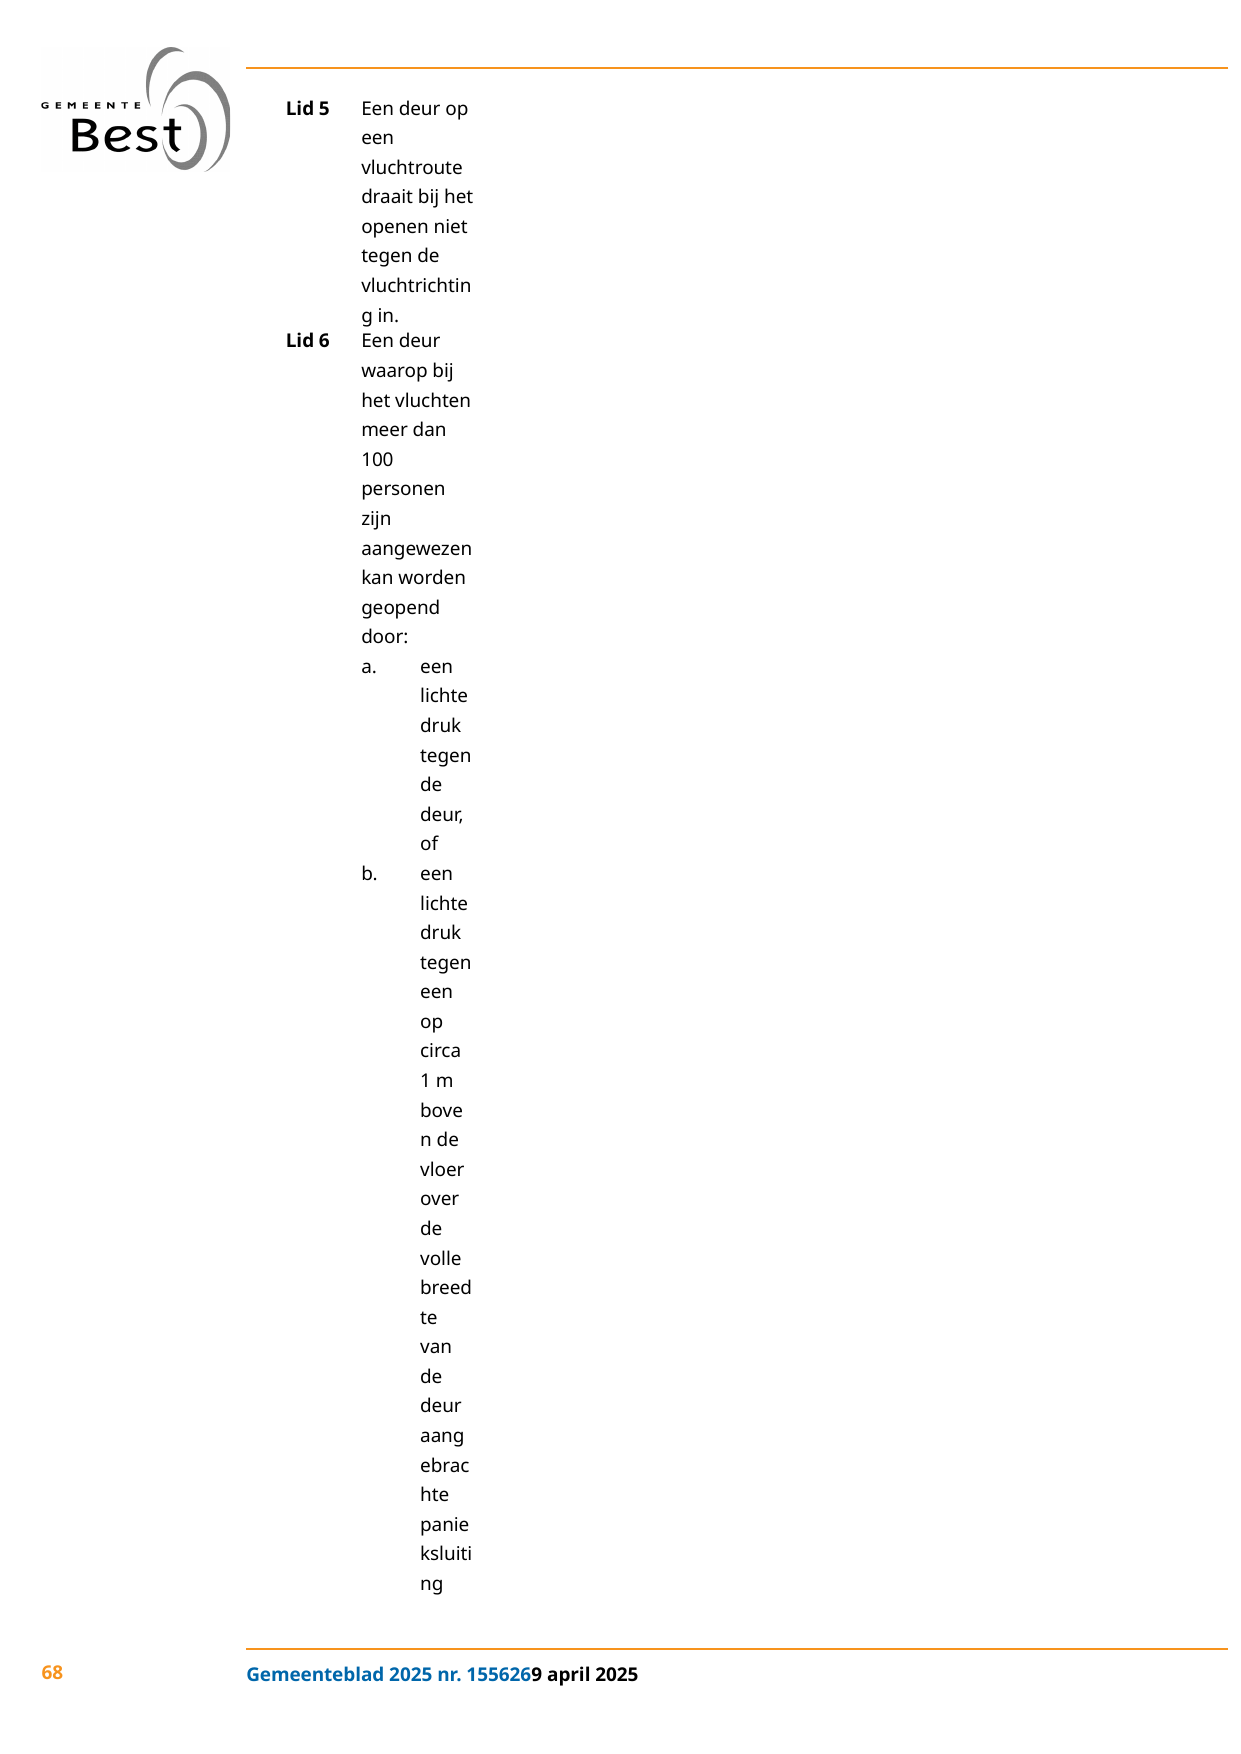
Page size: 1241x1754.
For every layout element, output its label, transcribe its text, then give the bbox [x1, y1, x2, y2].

table_cell [248, 95, 286, 1596]
table_cell Een deur waarop bij het vluchten meer dan 100 personen zijn aangewezen kan worden geopend door: een lichte druk tegen de deur, of een lichte druk tegen een op circa 1 m boven de vloer over de volle breedte van de deur aangebrachte panieksluiting [361, 328, 474, 1596]
table_cell [775, 95, 888, 1596]
table_cell [474, 95, 700, 1596]
table_cell [1076, 95, 1152, 1596]
table_cell [888, 95, 1076, 1596]
table_cell Lid 6 [286, 328, 361, 1596]
table_cell Lid 5 [286, 95, 361, 328]
table_cell Een deur op een vluchtroute draait bij het openen niet tegen de vluchtrichting in. [361, 95, 474, 328]
picture [41, 47, 231, 172]
table_cell [700, 95, 775, 1596]
